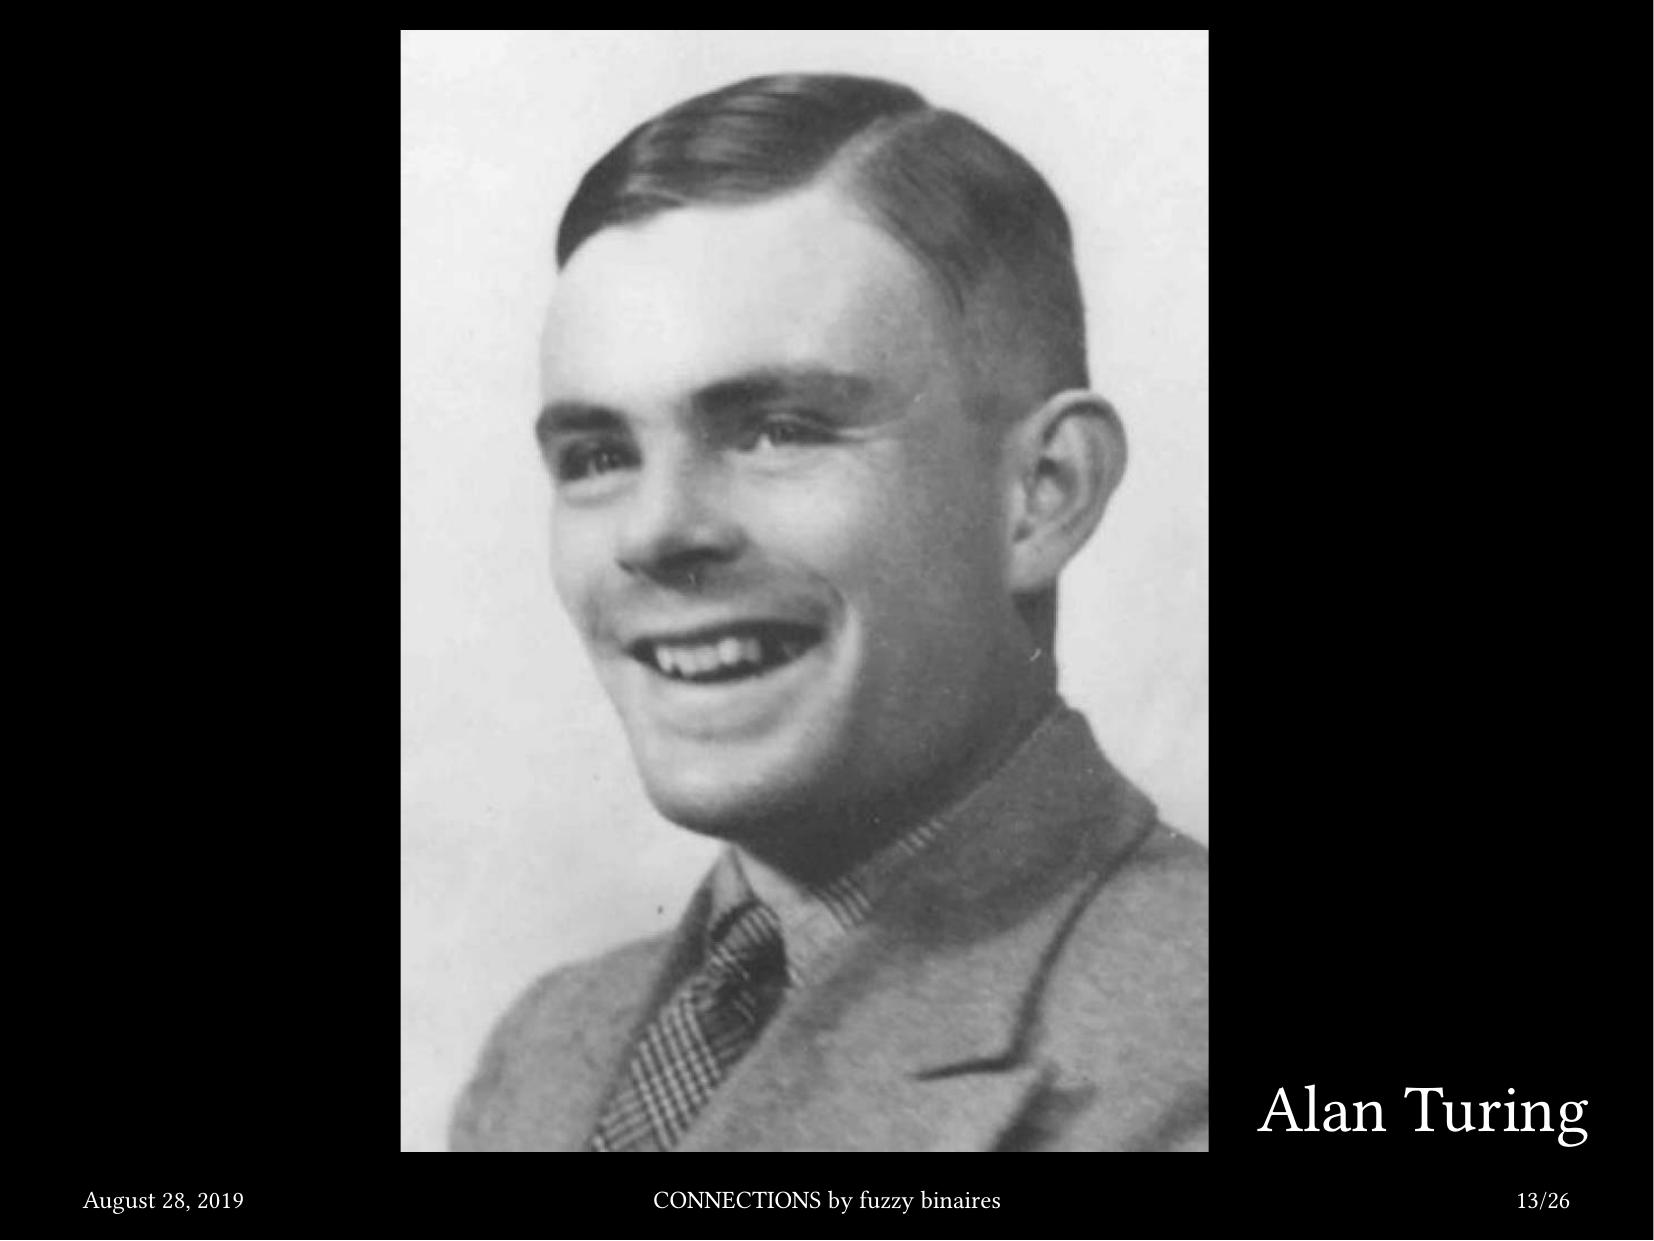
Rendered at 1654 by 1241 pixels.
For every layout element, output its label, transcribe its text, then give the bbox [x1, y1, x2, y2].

picture [400, 30, 1209, 1152]
text_box Alan Turing [1242, 1063, 1606, 1156]
